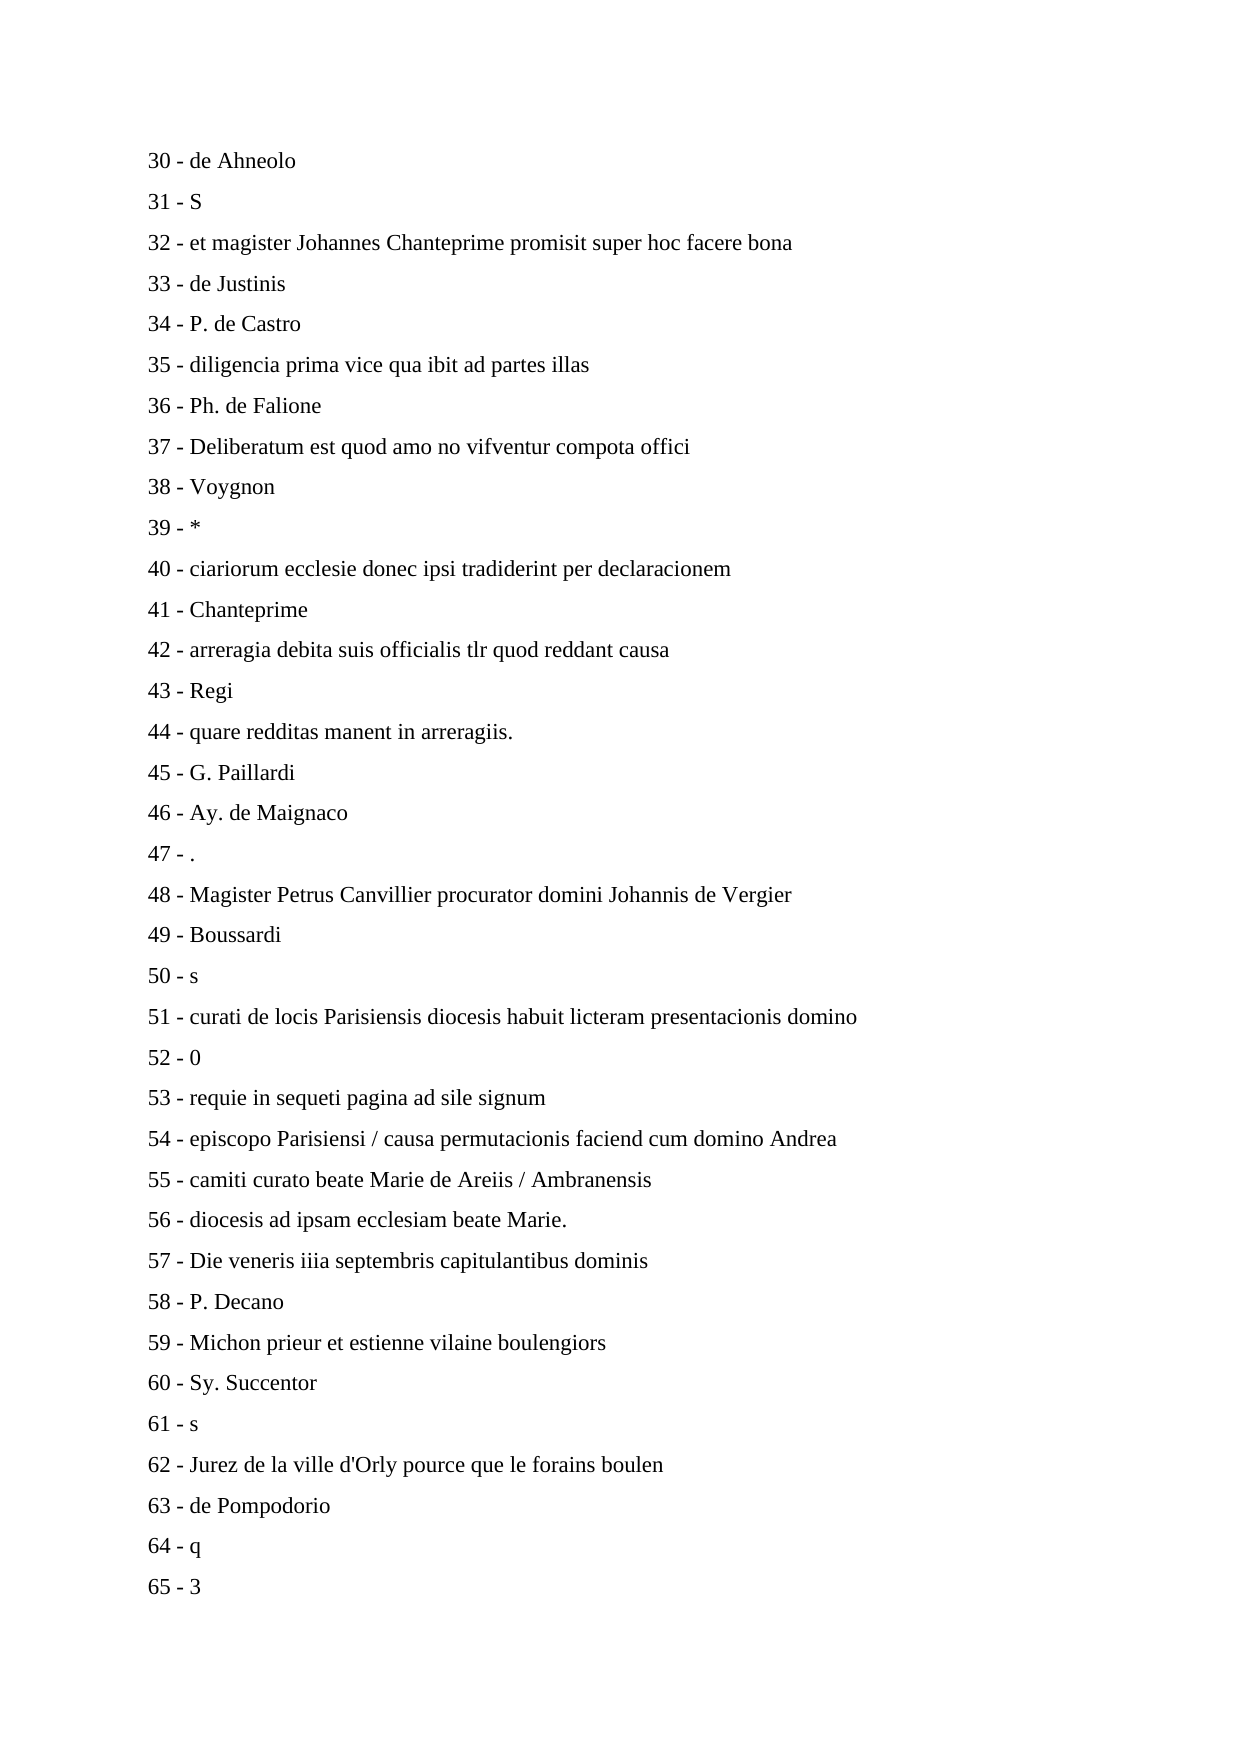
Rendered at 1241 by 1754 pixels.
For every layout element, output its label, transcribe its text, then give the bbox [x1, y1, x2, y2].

text 56 - diocesis ad ipsam ecclesiam beate Marie. [148, 1207, 1093, 1233]
text 64 - q [148, 1532, 1093, 1559]
text 37 - Deliberatum est quod amo no vifventur compota offici [148, 433, 1093, 459]
text 43 - Regi [148, 677, 1093, 703]
text 36 - Ph. de Falione [148, 392, 1093, 418]
text 44 - quare redditas manent in arreragiis. [148, 718, 1093, 744]
text 42 - arreragia debita suis officialis tlr quod reddant causa [148, 636, 1093, 663]
text 33 - de Justinis [148, 270, 1093, 296]
text 39 - * [148, 514, 1093, 541]
text 30 - de Ahneolo [148, 148, 1093, 174]
text 61 - s [148, 1410, 1093, 1437]
text 53 - requie in sequeti pagina ad sile signum [148, 1084, 1093, 1111]
text 63 - de Pompodorio [148, 1492, 1093, 1518]
text 34 - P. de Castro [148, 311, 1093, 337]
text 45 - G. Paillardi [148, 758, 1093, 785]
text 65 - 3 [148, 1573, 1093, 1599]
text 50 - s [148, 962, 1093, 988]
text 51 - curati de locis Parisiensis diocesis habuit licteram presentacionis domino [148, 1003, 1093, 1029]
text 59 - Michon prieur et estienne vilaine boulengiors [148, 1329, 1093, 1355]
text 38 - Voygnon [148, 473, 1093, 500]
text 57 - Die veneris iiia septembris capitulantibus dominis [148, 1247, 1093, 1274]
text 31 - S [148, 188, 1093, 215]
text 48 - Magister Petrus Canvillier procurator domini Johannis de Vergier [148, 881, 1093, 907]
text 58 - P. Decano [148, 1288, 1093, 1314]
text 54 - episcopo Parisiensi / causa permutacionis faciend cum domino Andrea [148, 1125, 1093, 1151]
text 55 - camiti curato beate Marie de Areiis / Ambranensis [148, 1166, 1093, 1192]
text 46 - Ay. de Maignaco [148, 799, 1093, 826]
text 52 - 0 [148, 1044, 1093, 1070]
text 40 - ciariorum ecclesie donec ipsi tradiderint per declaracionem [148, 555, 1093, 581]
text 62 - Jurez de la ville d'Orly pource que le forains boulen [148, 1451, 1093, 1477]
text 49 - Boussardi [148, 921, 1093, 948]
text 60 - Sy. Succentor [148, 1369, 1093, 1396]
text 35 - diligencia prima vice qua ibit ad partes illas [148, 351, 1093, 378]
text 32 - et magister Johannes Chanteprime promisit super hoc facere bona [148, 229, 1093, 255]
text 41 - Chanteprime [148, 596, 1093, 622]
text 47 - . [148, 840, 1093, 866]
